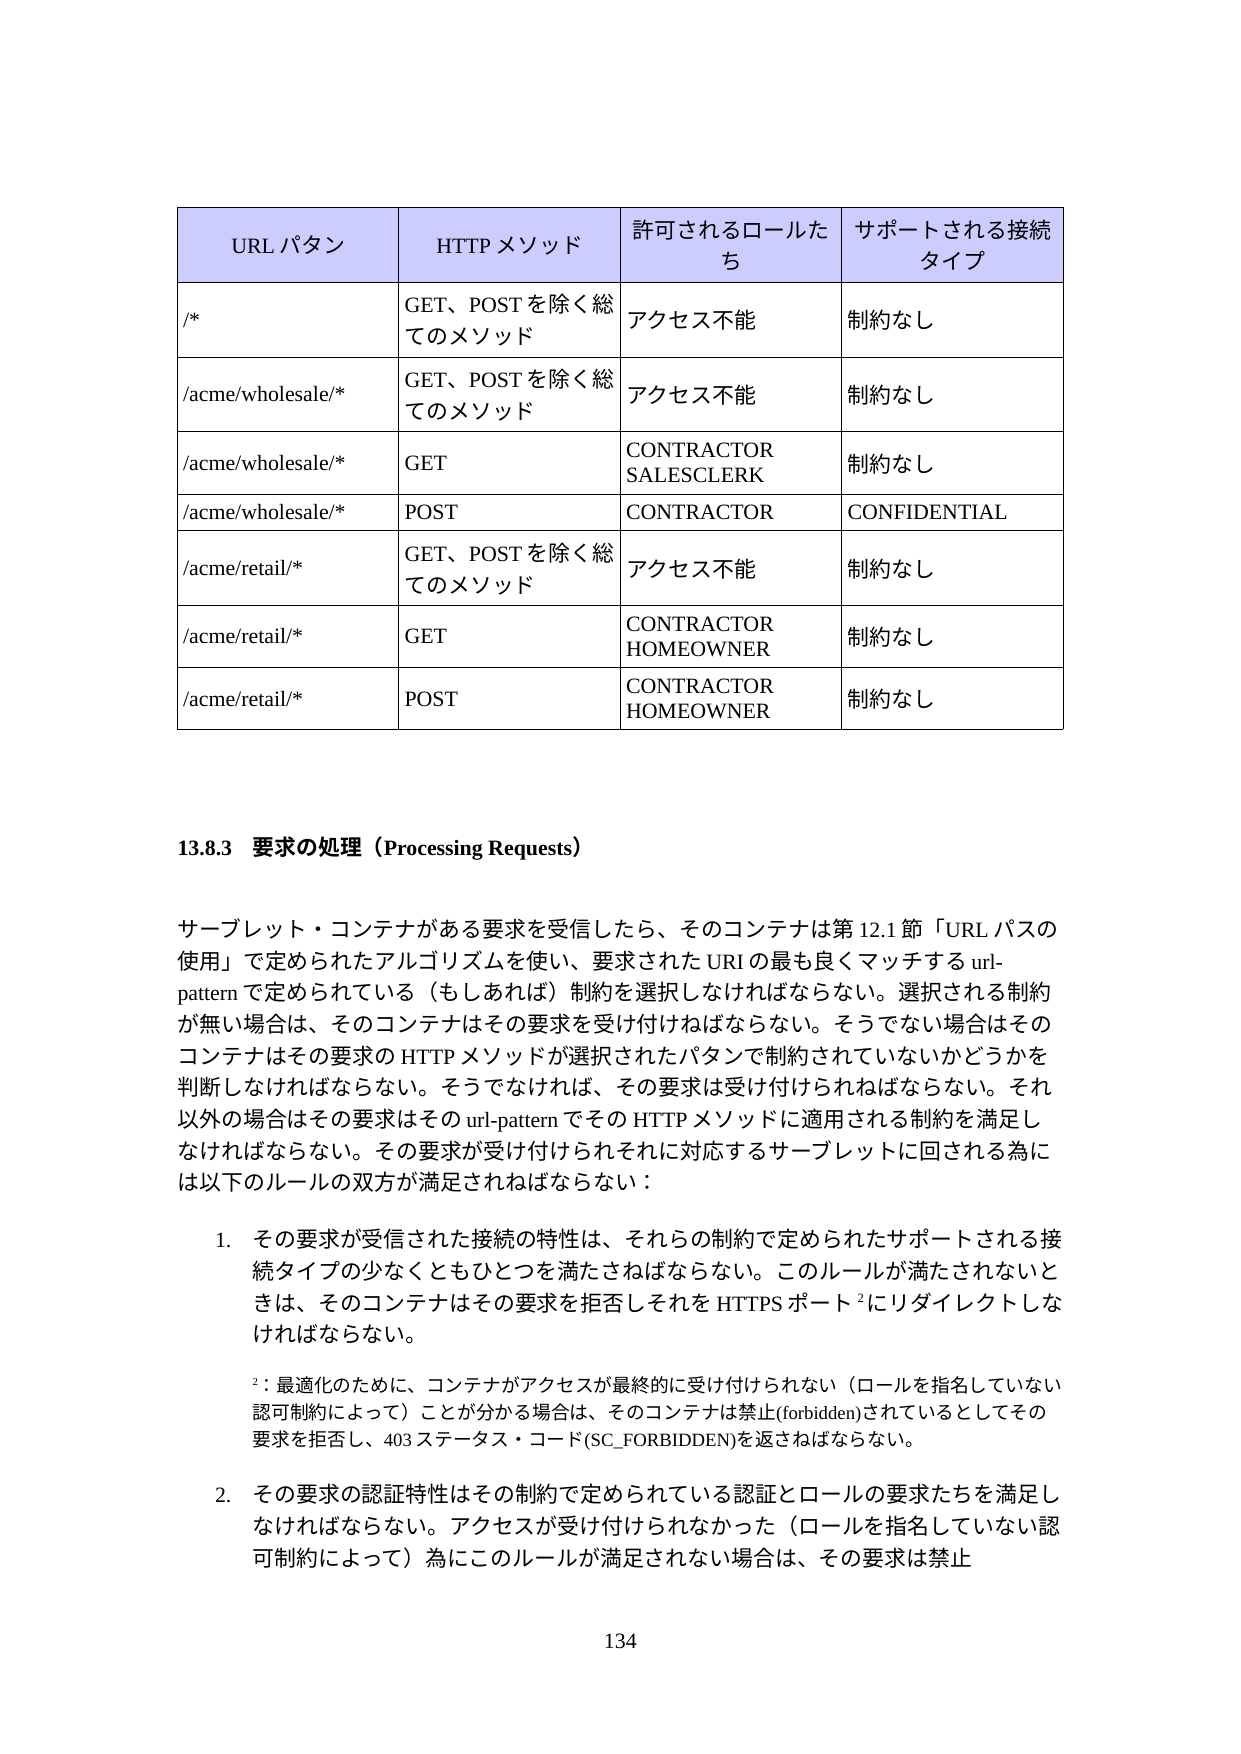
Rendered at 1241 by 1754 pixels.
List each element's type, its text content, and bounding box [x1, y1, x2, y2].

table_cell /acme/retail/* [178, 606, 398, 667]
table_cell アクセス不能 [621, 283, 841, 357]
table_cell 制約なし [842, 668, 1063, 729]
table_cell /* [178, 283, 398, 357]
table_cell /acme/retail/* [178, 531, 398, 605]
table_cell GET、POSTを除く総てのメソッド [399, 531, 620, 605]
table_cell CONFIDENTIAL [842, 495, 1063, 530]
table_cell CONTRACTOR SALESCLERK [621, 432, 841, 493]
subtitle 要求の処理（Processing Requests） [177, 830, 1063, 862]
table_cell 制約なし [842, 606, 1063, 667]
table_cell アクセス不能 [621, 531, 841, 605]
table_cell 制約なし [842, 283, 1063, 357]
table_cell CONTRACTOR HOMEOWNER [621, 606, 841, 667]
table_cell 制約なし [842, 531, 1063, 605]
list その要求の認証特性はその制約で定められている認証とロールの要求たちを満足しなければならない。アクセスが受け付けられなかった（ロールを指名していない認可制約によって）為にこのルールが満足されない場合は、その要求は禁止 [215, 1477, 1063, 1572]
table_header URLパタン [178, 208, 398, 282]
table_cell アクセス不能 [621, 358, 841, 431]
table_cell /acme/wholesale/* [178, 432, 398, 493]
text サーブレット・コンテナがある要求を受信したら、そのコンテナは第12.1節「URLパスの使用」で定められたアルゴリズムを使い、要求されたURIの最も良くマッチするurl-patternで定められている（もしあれば）制約を選択しなければならない。選択される制約が無い場合は、そのコンテナはその要求を受け付けねばならない。そうでない場合はそのコンテナはその要求のHTTPメソッドが選択されたパタンで制約されていないかどうかを判断しなければならない。そうでなければ、その要求は受け付けられねばならない。それ以外の場合はその要求はそのurl-patternでそのHTTPメソッドに適用される制約を満足しなければならない。その要求が受け付けられそれに対応するサーブレットに回される為には以下のルールの双方が満足されねばならない： [177, 912, 1063, 1197]
table_cell POST [399, 668, 620, 729]
table_header サポートされる接続タイプ [842, 208, 1063, 282]
table_cell 制約なし [842, 432, 1063, 493]
table_cell CONTRACTOR HOMEOWNER [621, 668, 841, 729]
list その要求が受信された接続の特性は、それらの制約で定められたサポートされる接続タイプの少なくともひとつを満たさねばならない。このルールが満たされないときは、そのコンテナはその要求を拒否しそれをHTTPSポート2にリダイレクトしなければならない。 [215, 1222, 1063, 1349]
table_cell GET [399, 432, 620, 493]
table_header 許可されるロールたち [621, 208, 841, 282]
table_cell /acme/wholesale/* [178, 495, 398, 530]
table_cell GET [399, 606, 620, 667]
table_cell GET、POSTを除く総てのメソッド [399, 283, 620, 357]
table_cell 制約なし [842, 358, 1063, 431]
table_cell CONTRACTOR [621, 495, 841, 530]
table_cell /acme/retail/* [178, 668, 398, 729]
list 2：最適化のために、コンテナがアクセスが最終的に受け付けられない（ロールを指名していない認可制約によって）ことが分かる場合は、そのコンテナは禁止(forbidden)されているとしてその要求を拒否し、403ステータス・コード(SC_FORBIDDEN)を返さねばならない。 [215, 1371, 1063, 1452]
table_header HTTPメソッド [399, 208, 620, 282]
table_cell /acme/wholesale/* [178, 358, 398, 431]
table_cell GET、POSTを除く総てのメソッド [399, 358, 620, 431]
table_cell POST [399, 495, 620, 530]
